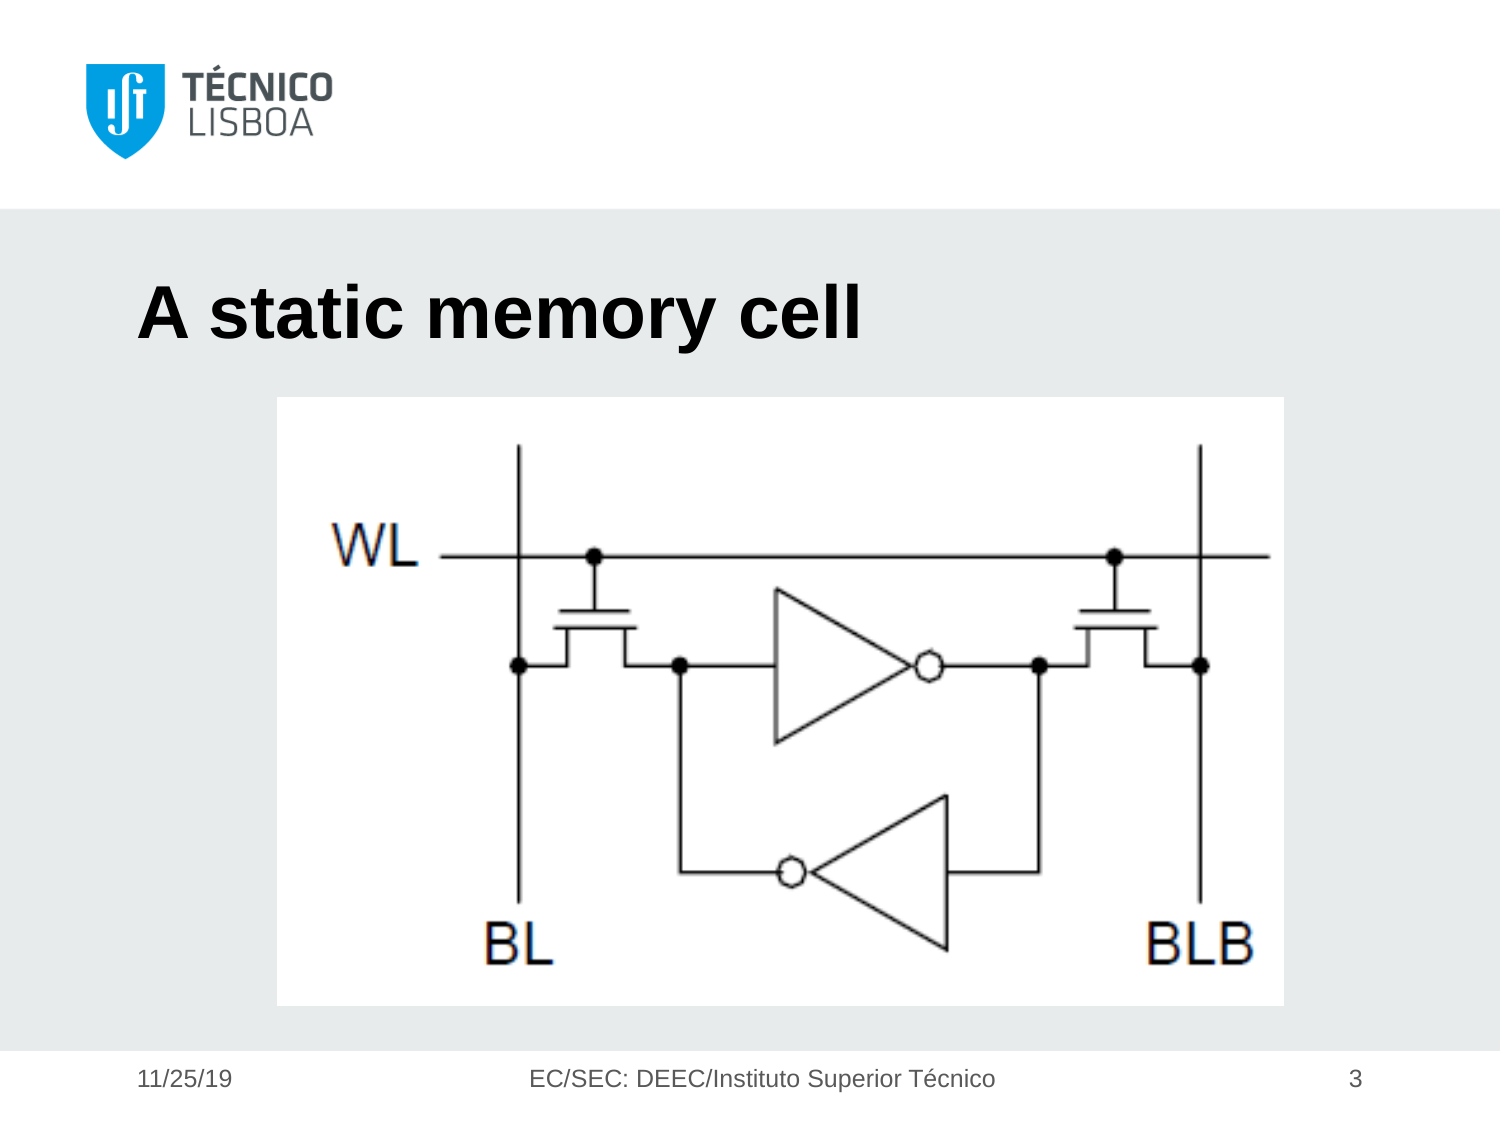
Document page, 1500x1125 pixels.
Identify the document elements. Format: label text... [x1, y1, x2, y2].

slide_number 11/25/19 [121, 1052, 425, 1103]
footer EC/SEC: DEEC/Instituto Superior Técnico [512, 1052, 1021, 1103]
picture [0, 0, 1500, 1125]
title A static memory cell [121, 237, 1378, 381]
slide_number [1077, 1052, 1378, 1103]
